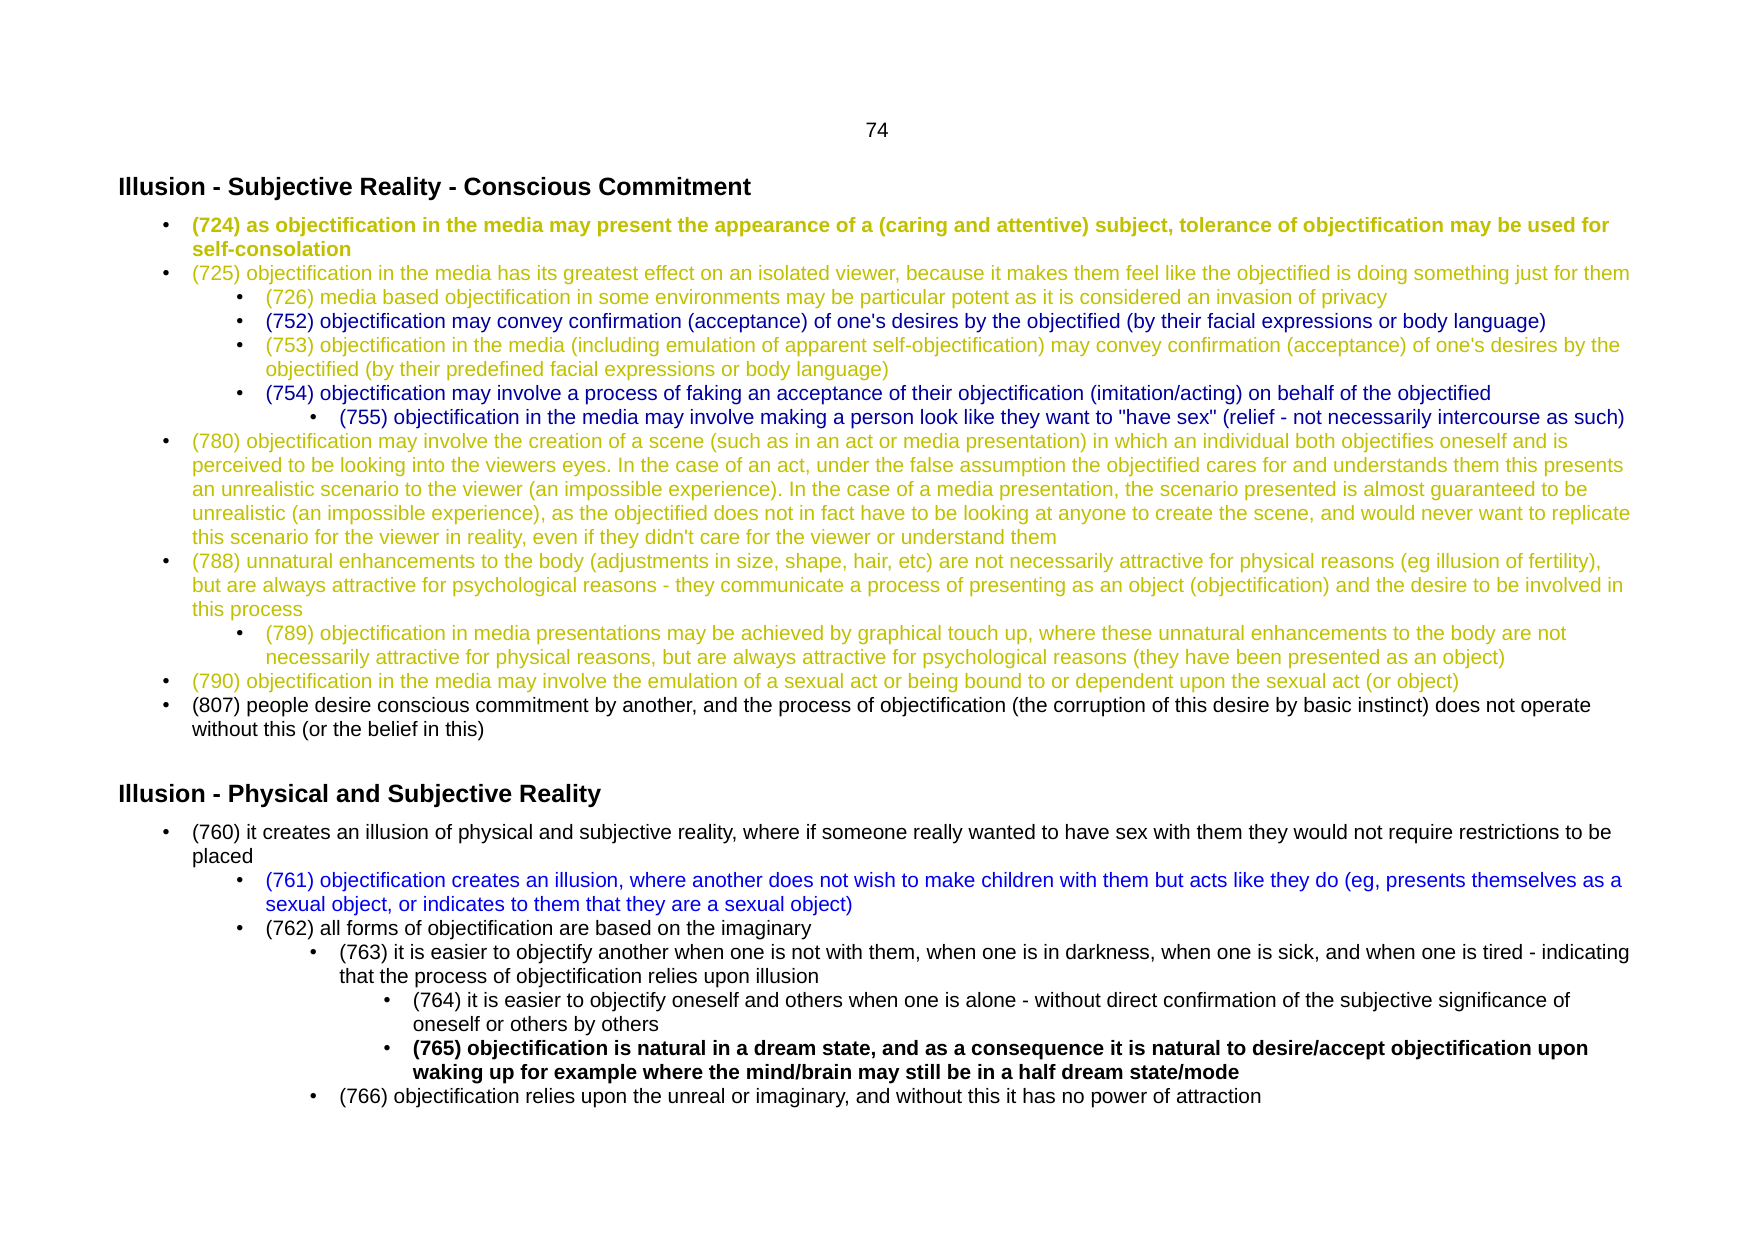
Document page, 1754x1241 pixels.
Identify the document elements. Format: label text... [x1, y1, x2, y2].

list (753) objectification in the media (including emulation of apparent self-objectification) may convey confirmation (acceptance) of one's desires by the objectified (by their predefined facial expressions or body language) [236, 333, 1636, 381]
list (761) objectification creates an illusion, where another does not wish to make children with them but acts like they do (eg, presents themselves as a sexual object, or indicates to them that they are a sexual object) [236, 868, 1636, 916]
list (763) it is easier to objectify another when one is not with them, when one is in darkness, when one is sick, and when one is tired - indicating that the process of objectification relies upon illusion [309, 940, 1636, 988]
list (754) objectification may involve a process of faking an acceptance of their objectification (imitation/acting) on behalf of the objectified [236, 381, 1636, 405]
list (755) objectification in the media may involve making a person look like they want to "have sex" (relief - not necessarily intercourse as such) [309, 405, 1636, 429]
list (789) objectification in media presentations may be achieved by graphical touch up, where these unnatural enhancements to the body are not necessarily attractive for physical reasons, but are always attractive for psychological reasons (they have been presented as an object) [236, 621, 1636, 669]
list (725) objectification in the media has its greatest effect on an isolated viewer, because it makes them feel like the objectified is doing something just for them [162, 261, 1636, 285]
list (765) objectification is natural in a dream state, and as a consequence it is natural to desire/accept objectification upon waking up for example where the mind/brain may still be in a half dream state/mode [383, 1036, 1636, 1084]
list (760) it creates an illusion of physical and subjective reality, where if someone really wanted to have sex with them they would not require restrictions to be placed [162, 820, 1636, 868]
list (764) it is easier to objectify oneself and others when one is alone - without direct confirmation of the subjective significance of oneself or others by others [383, 988, 1636, 1036]
list (766) objectification relies upon the unreal or imaginary, and without this it has no power of attraction [309, 1084, 1636, 1108]
list (780) objectification may involve the creation of a scene (such as in an act or media presentation) in which an individual both objectifies oneself and is perceived to be looking into the viewers eyes. In the case of an act, under the false assumption the objectified cares for and understands them this presents an unrealistic scenario to the viewer (an impossible experience). In the case of a media presentation, the scenario presented is almost guaranteed to be unrealistic (an impossible experience), as the objectified does not in fact have to be looking at anyone to create the scene, and would never want to replicate this scenario for the viewer in reality, even if they didn't care for the viewer or understand them [162, 429, 1636, 549]
list (762) all forms of objectification are based on the imaginary [236, 916, 1636, 940]
subtitle Illusion - Physical and Subjective Reality [118, 779, 1636, 807]
list (788) unnatural enhancements to the body (adjustments in size, shape, hair, etc) are not necessarily attractive for physical reasons (eg illusion of fertility), but are always attractive for psychological reasons - they communicate a process of presenting as an object (objectification) and the desire to be involved in this process [162, 549, 1636, 621]
list (726) media based objectification in some environments may be particular potent as it is considered an invasion of privacy [236, 285, 1636, 309]
list (807) people desire conscious commitment by another, and the process of objectification (the corruption of this desire by basic instinct) does not operate without this (or the belief in this) [162, 693, 1636, 741]
list (724) as objectification in the media may present the appearance of a (caring and attentive) subject, tolerance of objectification may be used for self-consolation [162, 213, 1636, 261]
list (752) objectification may convey confirmation (acceptance) of one's desires by the objectified (by their facial expressions or body language) [236, 309, 1636, 333]
list (790) objectification in the media may involve the emulation of a sexual act or being bound to or dependent upon the sexual act (or object) [162, 669, 1636, 693]
subtitle Illusion - Subjective Reality - Conscious Commitment [118, 172, 1636, 200]
